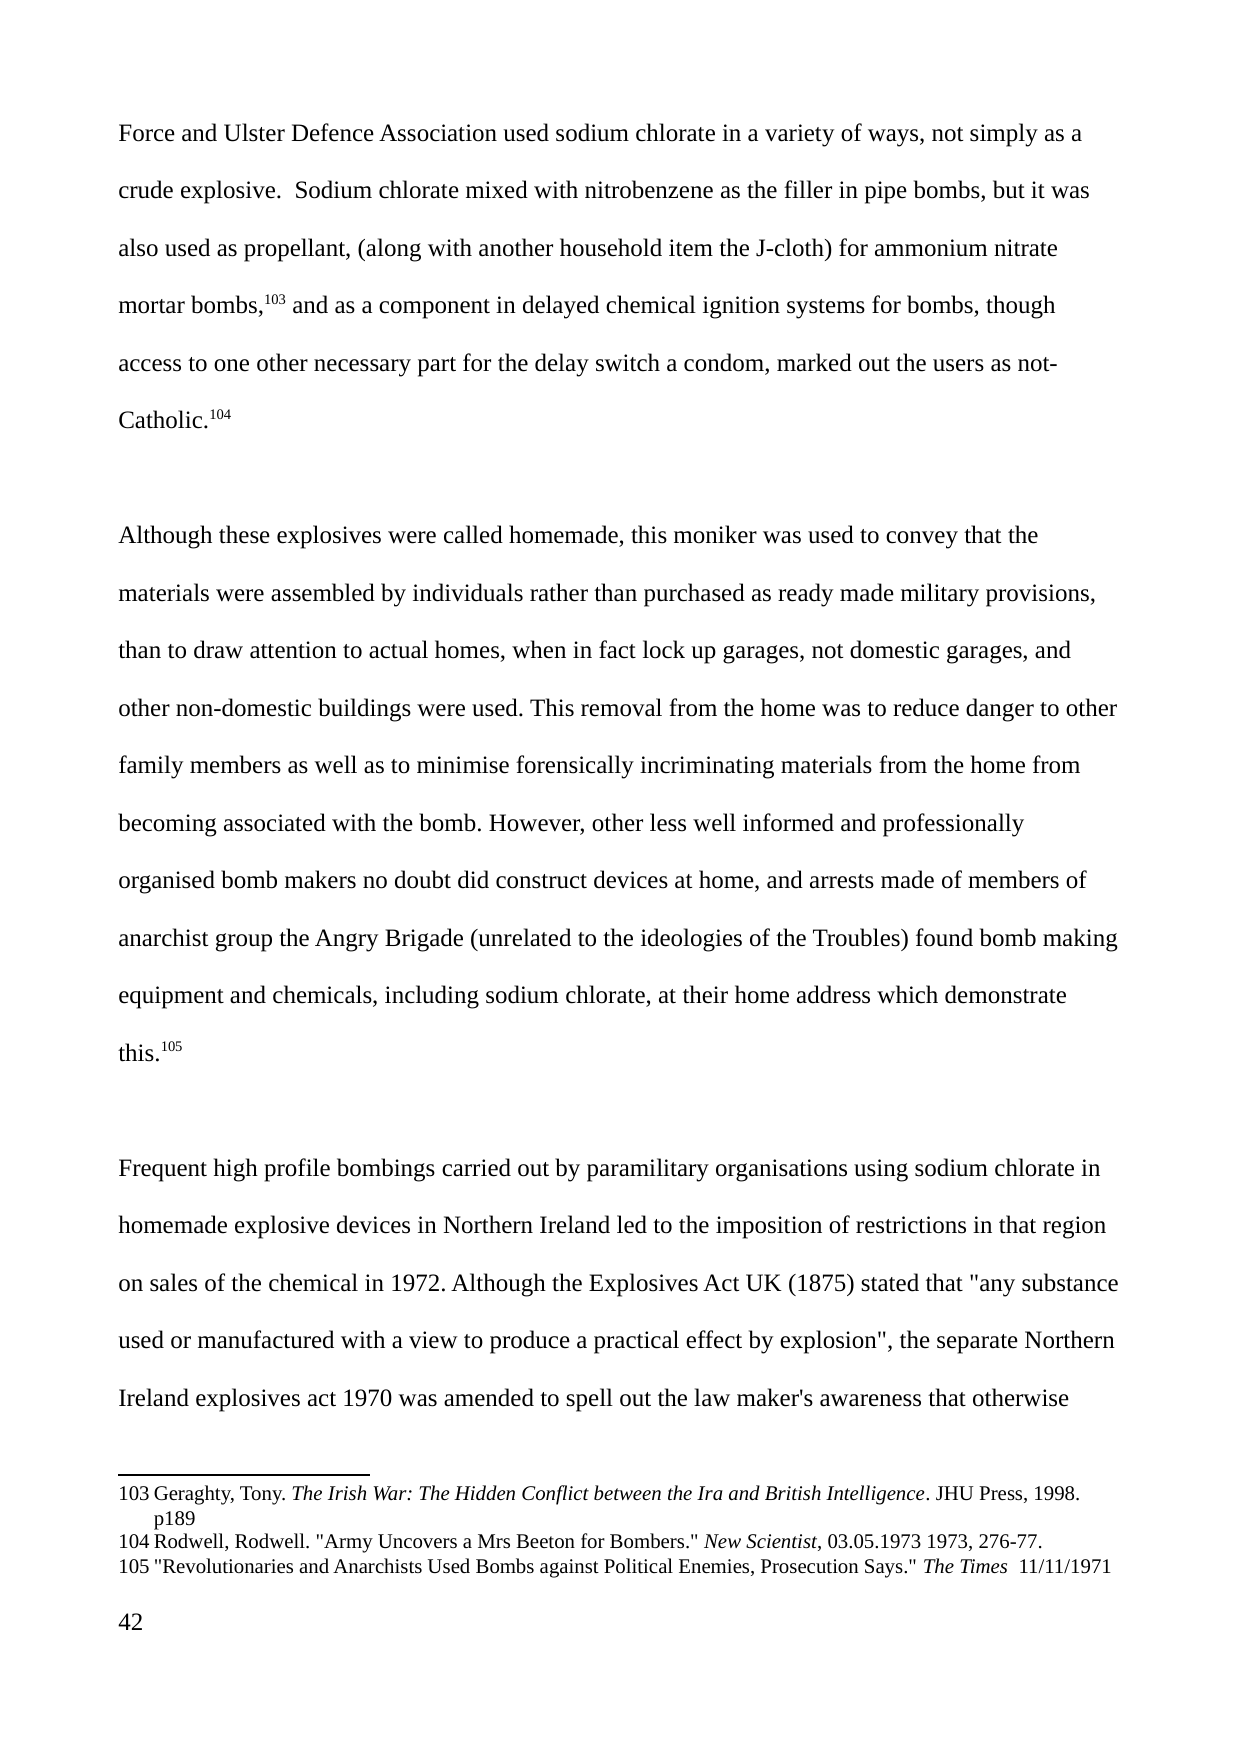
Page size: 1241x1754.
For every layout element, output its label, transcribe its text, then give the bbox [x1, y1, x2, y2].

text Force and Ulster Defence Association used sodium chlorate in a variety of ways, not simply as a crude explosive. Sodium chlorate mixed with nitrobenzene as the filler in pipe bombs, but it was also used as propellant, (along with another household item the J-cloth) for ammonium nitrate mortar bombs, and as a component in delayed chemical ignition systems for bombs, though access to one other necessary part for the delay switch a condom, marked out the users as not-Catholic. [118, 118, 1122, 434]
text Geraghty, Tony. The Irish War: The Hidden Conflict between the Ira and British Intelligence. JHU Press, 1998. p189 [118, 1481, 1122, 1529]
text Rodwell, Rodwell. "Army Uncovers a Mrs Beeton for Bombers." New Scientist, 03.05.1973 1973, 276-77. [118, 1529, 1122, 1553]
text Although these explosives were called homemade, this moniker was used to convey that the materials were assembled by individuals rather than purchased as ready made military provisions, than to draw attention to actual homes, when in fact lock up garages, not domestic garages, and other non-domestic buildings were used. This removal from the home was to reduce danger to other family members as well as to minimise forensically incriminating materials from the home from becoming associated with the bomb. However, other less well informed and professionally organised bomb makers no doubt did construct devices at home, and arrests made of members of anarchist group the Angry Brigade (unrelated to the ideologies of the Troubles) found bomb making equipment and chemicals, including sodium chlorate, at their home address which demonstrate this. [118, 521, 1122, 1067]
text Frequent high profile bombings carried out by paramilitary organisations using sodium chlorate in homemade explosive devices in Northern Ireland led to the imposition of restrictions in that region on sales of the chemical in 1972. Although the Explosives Act UK (1875) stated that "any substance used or manufactured with a view to produce a practical effect by explosion", the separate Northern Ireland explosives act 1970 was amended to spell out the law maker's awareness that otherwise [118, 1153, 1122, 1412]
text "Revolutionaries and Anarchists Used Bombs against Political Enemies, Prosecution Says." The Times 11/11/1971 [118, 1553, 1122, 1578]
